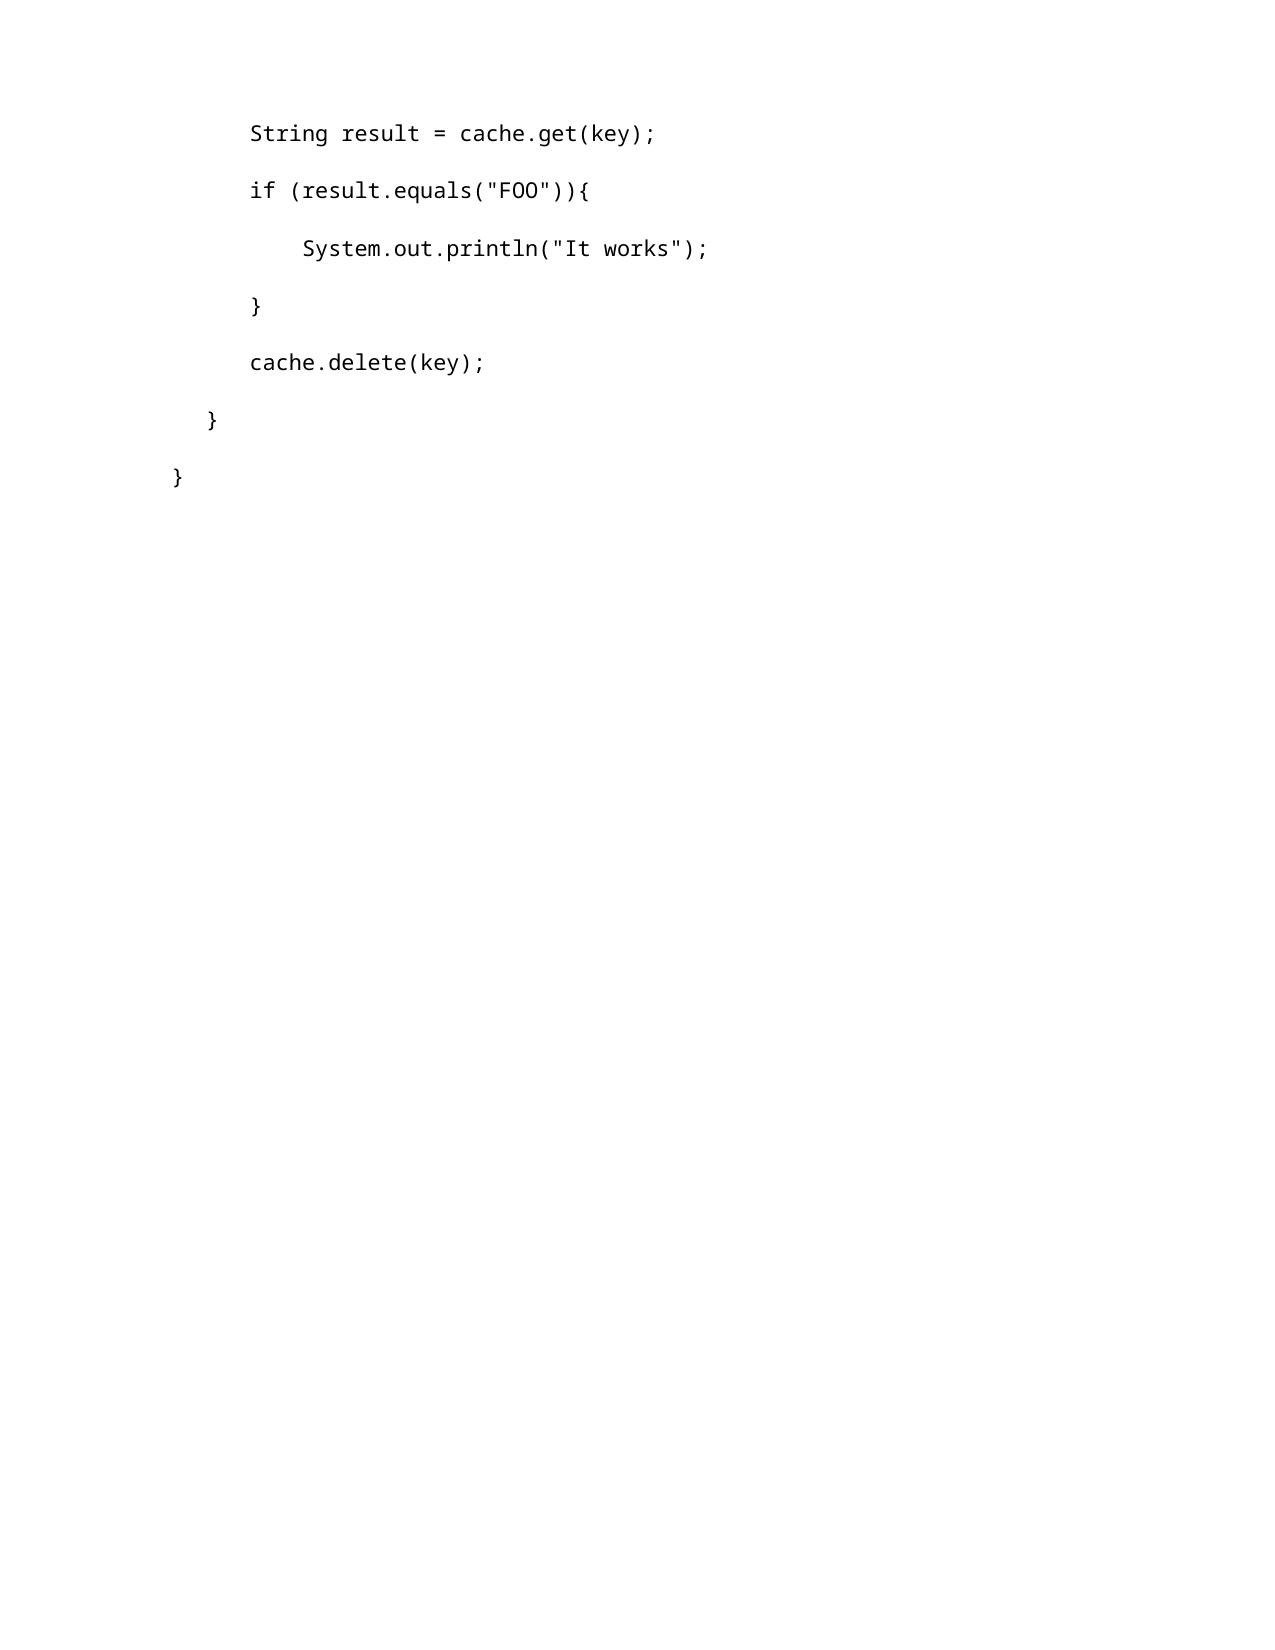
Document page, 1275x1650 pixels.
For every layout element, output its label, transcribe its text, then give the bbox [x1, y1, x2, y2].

text if (result.equals("FOO")){ [118, 175, 1157, 205]
text } [118, 290, 1157, 319]
text } [118, 461, 1157, 491]
text String result = cache.get(key); [118, 118, 1157, 148]
text } [118, 404, 1157, 434]
text cache.delete(key); [118, 347, 1157, 377]
text System.out.println("It works"); [118, 232, 1157, 262]
